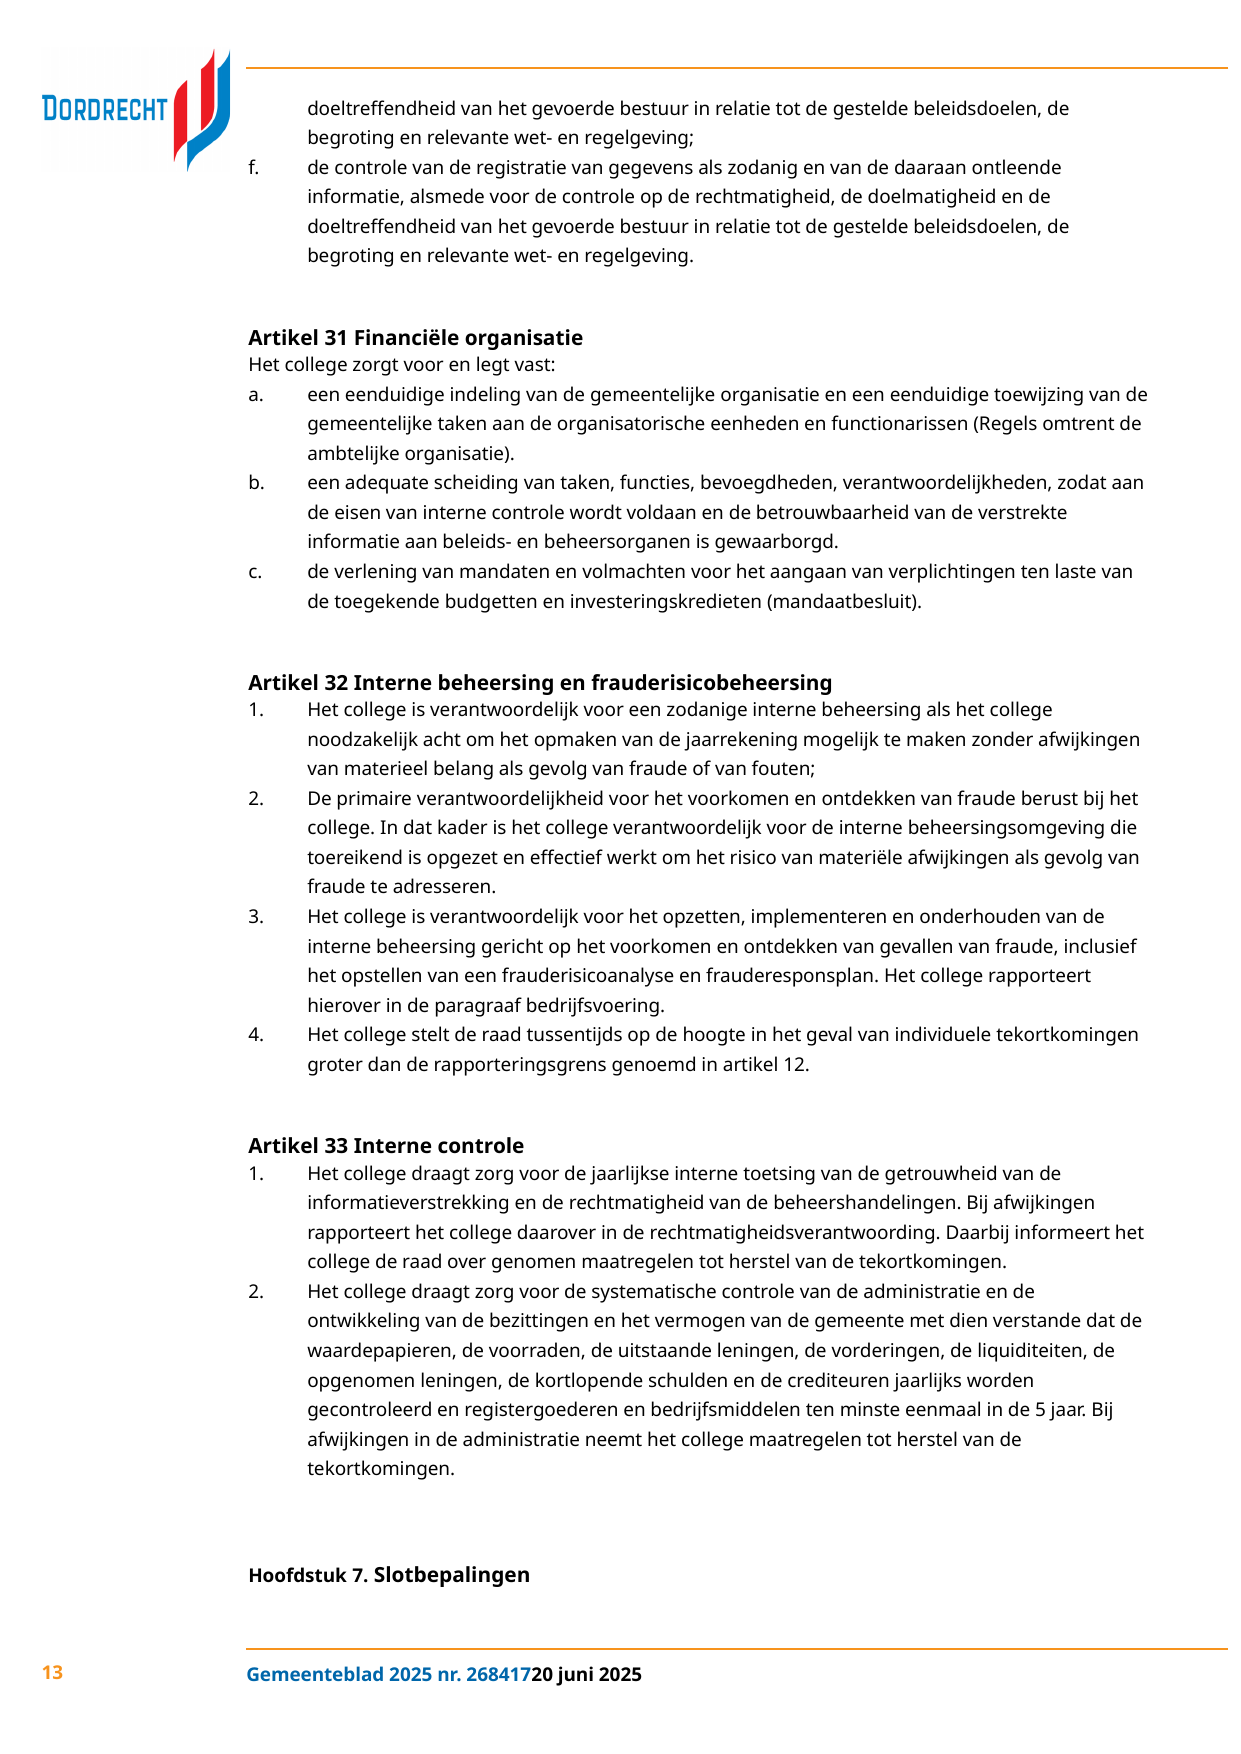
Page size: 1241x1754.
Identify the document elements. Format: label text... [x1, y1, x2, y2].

list een adequate scheiding van taken, functies, bevoegdheden, verantwoordelijkheden, zodat aan de eisen van interne controle wordt voldaan en de betrouwbaarheid van de verstrekte informatie aan beleids- en beheersorganen is gewaarborgd. [248, 469, 1152, 554]
text Artikel 32 Interne beheersing en frauderisicobeheersing [248, 668, 1152, 696]
text Hoofdstuk 7. Slotbepalingen [248, 1560, 1152, 1589]
list Het college draagt zorg voor de systematische controle van de administratie en de ontwikkeling van de bezittingen en het vermogen van de gemeente met dien verstande dat de waardepapieren, de voorraden, de uitstaande leningen, de vorderingen, de liquiditeiten, de opgenomen leningen, de kortlopende schulden en de crediteuren jaarlijks worden gecontroleerd en registergoederen en bedrijfsmiddelen ten minste eenmaal in de 5 jaar. Bij afwijkingen in de administratie neemt het college maatregelen tot herstel van de tekortkomingen. [248, 1278, 1152, 1481]
list een eenduidige indeling van de gemeentelijke organisatie en een eenduidige toewijzing van de gemeentelijke taken aan de organisatorische eenheden en functionarissen (Regels omtrent de ambtelijke organisatie). [248, 381, 1152, 466]
list doeltreffendheid van het gevoerde bestuur in relatie tot de gestelde beleidsdoelen, de begroting en relevante wet- en regelgeving; [248, 95, 1152, 150]
list de verlening van mandaten en volmachten voor het aangaan van verplichtingen ten laste van de toegekende budgetten en investeringskredieten (mandaatbesluit). [248, 558, 1152, 613]
list De primaire verantwoordelijkheid voor het voorkomen en ontdekken van fraude berust bij het college. In dat kader is het college verantwoordelijk voor de interne beheersingsomgeving die toereikend is opgezet en effectief werkt om het risico van materiële afwijkingen als gevolg van fraude te adresseren. [248, 785, 1152, 899]
text Artikel 33 Interne controle [248, 1131, 1152, 1160]
text Het college zorgt voor en legt vast: [248, 351, 1152, 377]
list Het college stelt de raad tussentijds op de hoogte in het geval van individuele tekortkomingen groter dan de rapporteringsgrens genoemd in artikel 12. [248, 1022, 1152, 1077]
list Het college is verantwoordelijk voor een zodanige interne beheersing als het college noodzakelijk acht om het opmaken van de jaarrekening mogelijk te maken zonder afwijkingen van materieel belang als gevolg van fraude of van fouten; [248, 696, 1152, 781]
text Artikel 31 Financiële organisatie [248, 323, 1152, 351]
list de controle van de registratie van gegevens als zodanig en van de daaraan ontleende informatie, alsmede voor de controle op de rechtmatigheid, de doelmatigheid en de doeltreffendheid van het gevoerde bestuur in relatie tot de gestelde beleidsdoelen, de begroting en relevante wet- en regelgeving. [248, 154, 1152, 268]
picture [41, 47, 231, 172]
list Het college draagt zorg voor de jaarlijkse interne toetsing van de getrouwheid van de informatieverstrekking en de rechtmatigheid van de beheershandelingen. Bij afwijkingen rapporteert het college daarover in de rechtmatigheidsverantwoording. Daarbij informeert het college de raad over genomen maatregelen tot herstel van de tekortkomingen. [248, 1160, 1152, 1274]
list Het college is verantwoordelijk voor het opzetten, implementeren en onderhouden van de interne beheersing gericht op het voorkomen en ontdekken van gevallen van fraude, inclusief het opstellen van een frauderisicoanalyse en frauderesponsplan. Het college rapporteert hierover in de paragraaf bedrijfsvoering. [248, 903, 1152, 1018]
